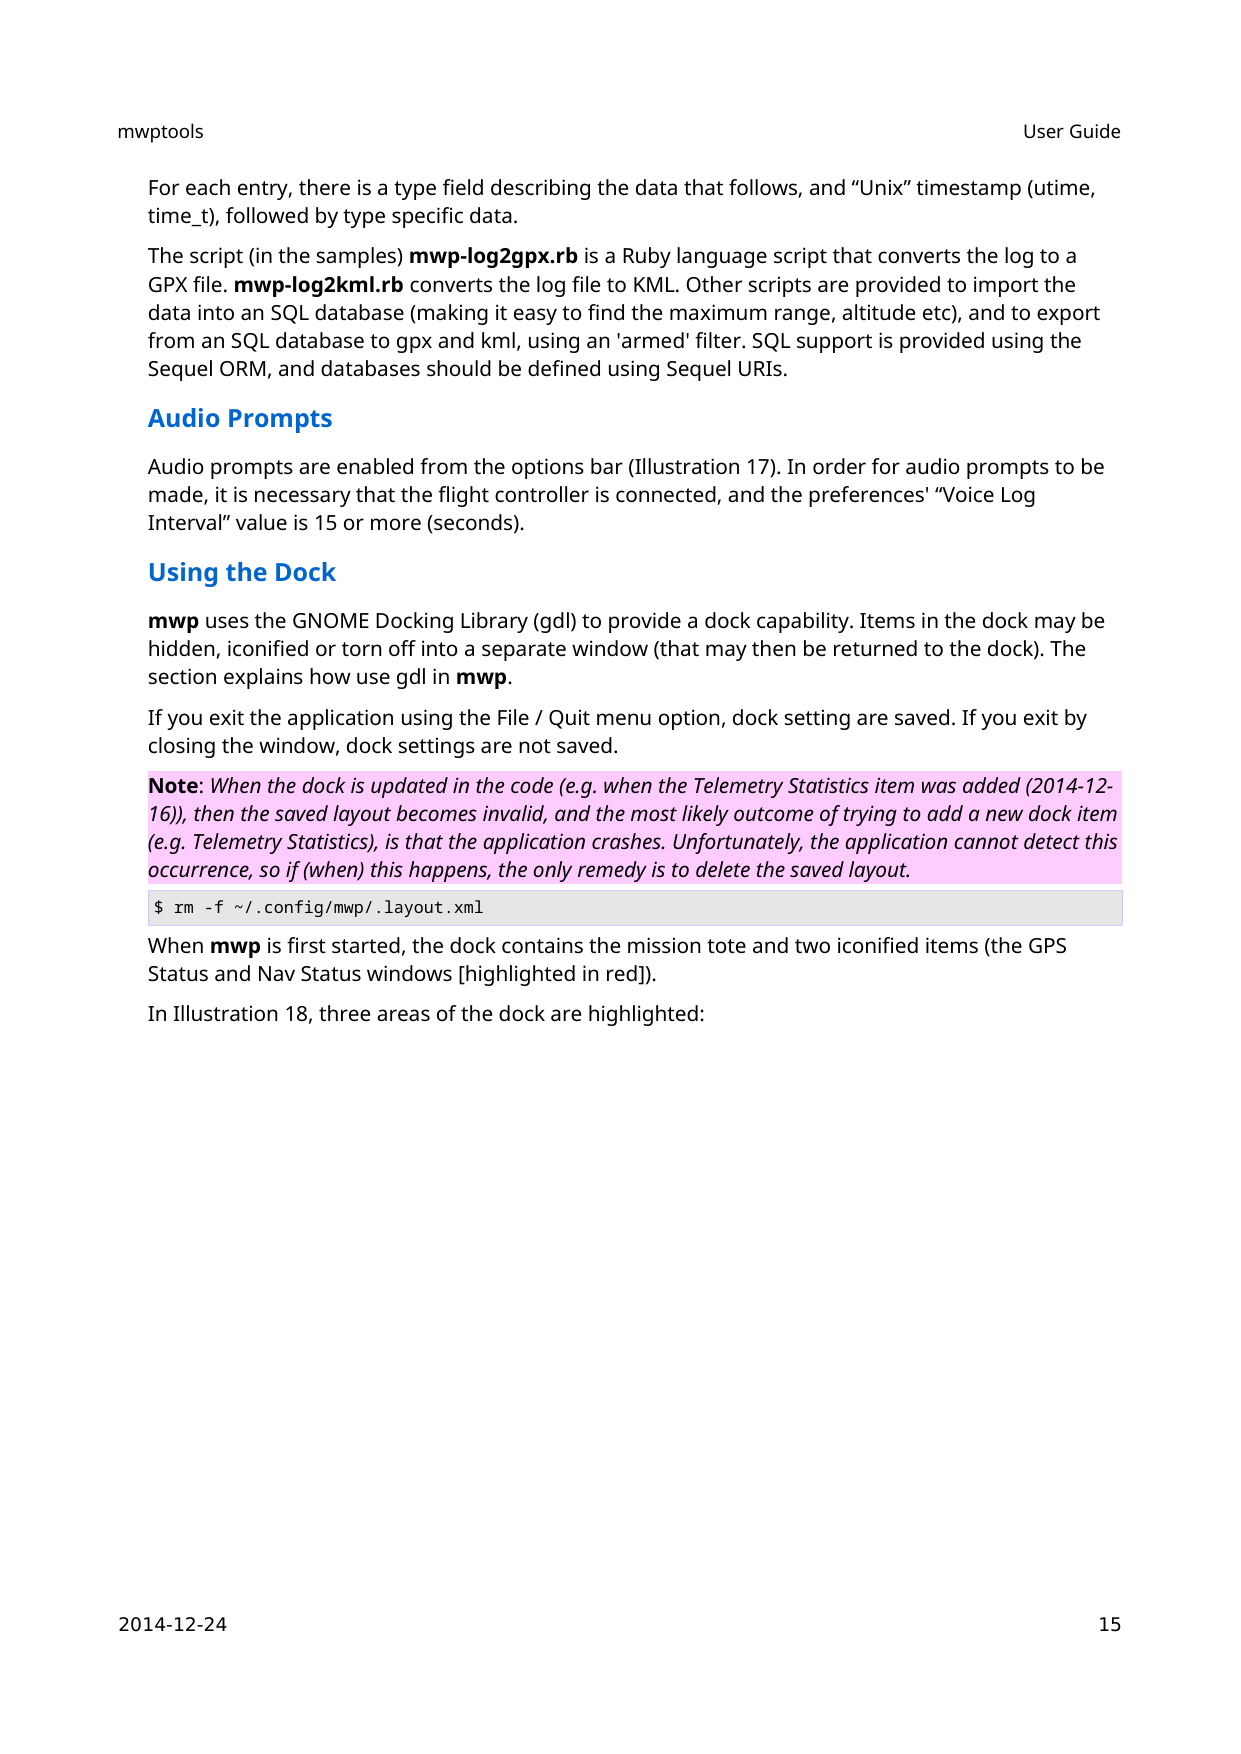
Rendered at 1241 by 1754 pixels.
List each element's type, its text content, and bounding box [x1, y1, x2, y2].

text When mwp is first started, the dock contains the mission tote and two iconified items (the GPS Status and Nav Status windows [highlighted in red]). [148, 931, 1122, 987]
text For each entry, there is a type field describing the data that follows, and “Unix” timestamp (utime, time_t), followed by type specific data. [148, 173, 1122, 229]
subtitle Audio Prompts [148, 400, 1122, 434]
text In Illustration 18, three areas of the dock are highlighted: [148, 999, 1122, 1027]
text mwp uses the GNOME Docking Library (gdl) to provide a dock capability. Items in the dock may be hidden, iconified or torn off into a separate window (that may then be returned to the dock). The section explains how use gdl in mwp. [148, 606, 1122, 691]
text Note: When the dock is updated in the code (e.g. when the Telemetry Statistics item was added (2014-12-16)), then the saved layout becomes invalid, and the most likely outcome of trying to add a new dock item (e.g. Telemetry Statistics), is that the application crashes. Unfortunately, the application cannot detect this occurrence, so if (when) this happens, the only remedy is to delete the saved layout. [148, 771, 1122, 884]
text If you exit the application using the File / Quit menu option, dock setting are saved. If you exit by closing the window, dock settings are not saved. [148, 703, 1122, 759]
subtitle Using the Dock [148, 554, 1122, 588]
text The script (in the samples) mwp-log2gpx.rb is a Ruby language script that converts the log to a GPX file. mwp-log2kml.rb converts the log file to KML. Other scripts are provided to import the data into an SQL database (making it easy to find the maximum range, altitude etc), and to export from an SQL database to gpx and kml, using an 'armed' filter. SQL support is provided using the Sequel ORM, and databases should be defined using Sequel URIs. [148, 241, 1122, 383]
text Audio prompts are enabled from the options bar (Illustration 17). In order for audio prompts to be made, it is necessary that the flight controller is connected, and the preferences' “Voice Log Interval” value is 15 or more (seconds). [148, 452, 1122, 537]
text $ rm -f ~/.config/mwp/.layout.xml [149, 891, 1122, 925]
